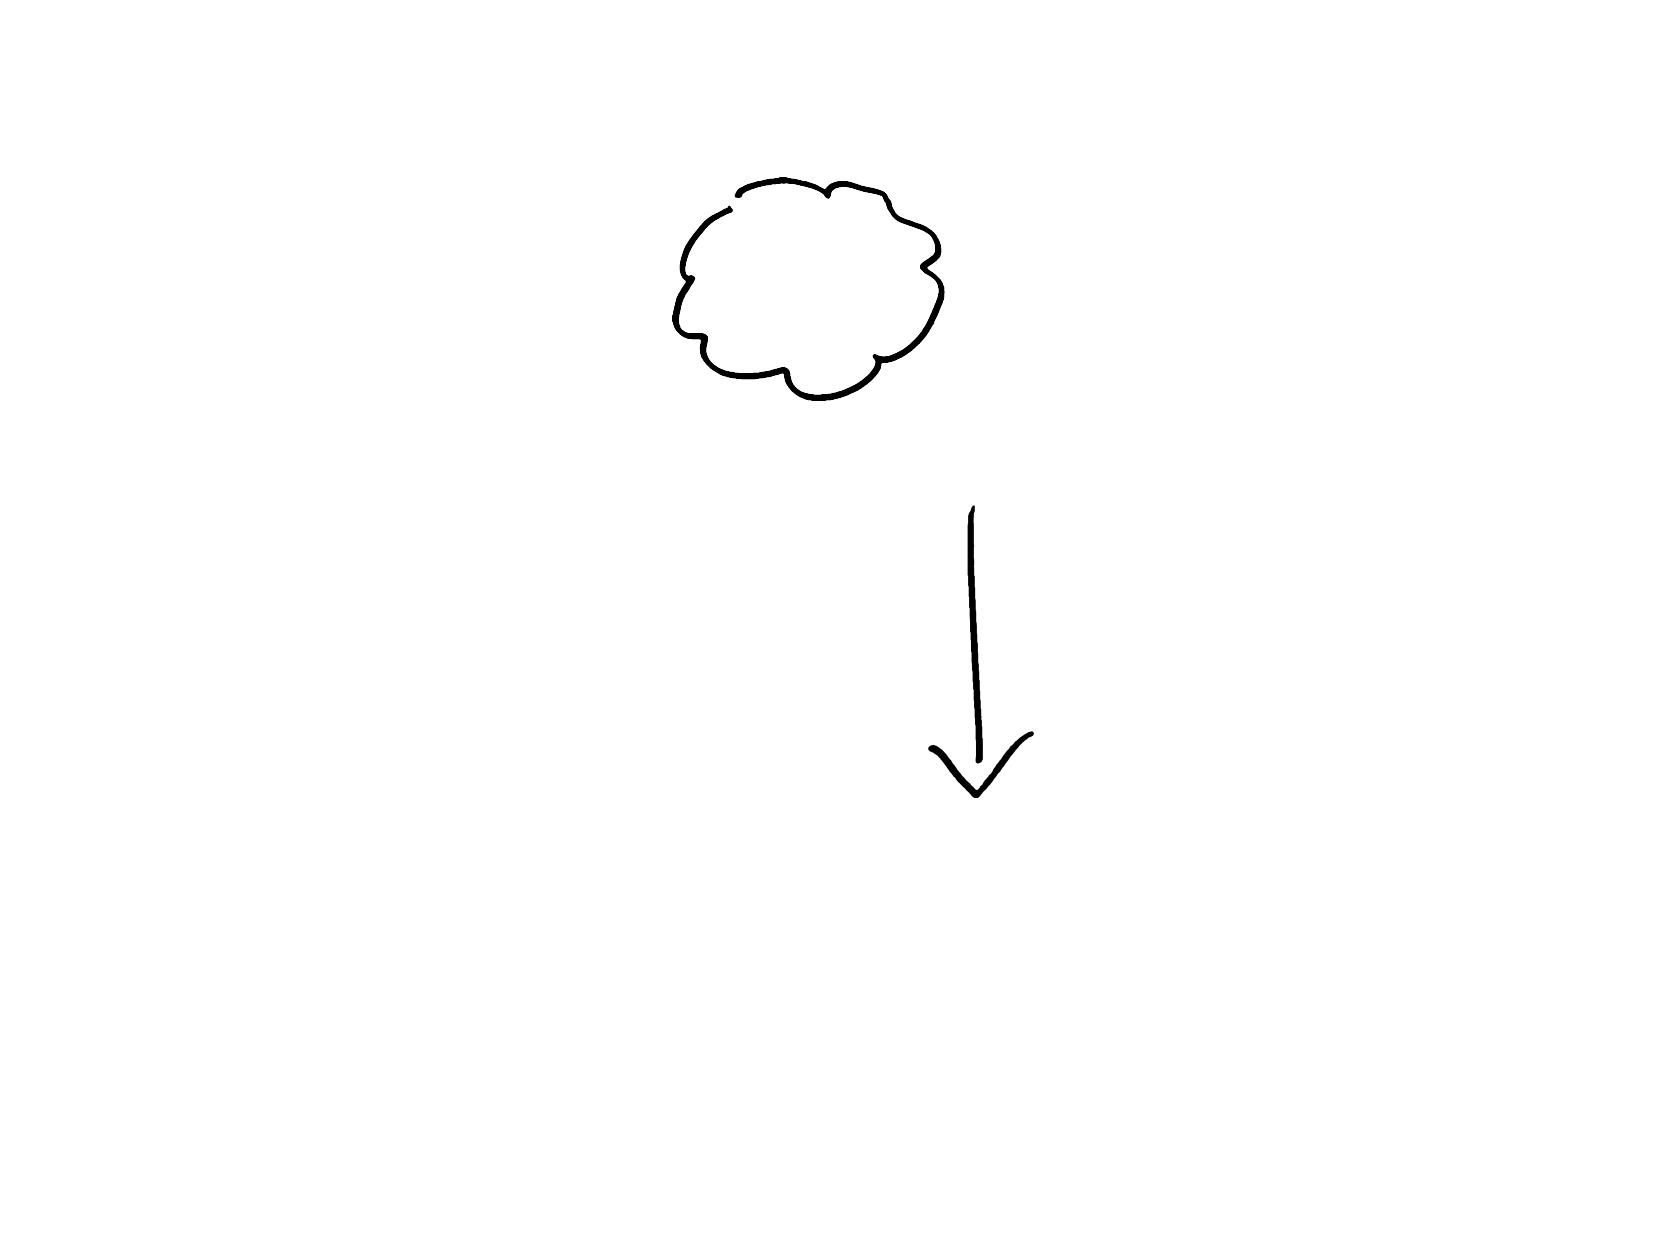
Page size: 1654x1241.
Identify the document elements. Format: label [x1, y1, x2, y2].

picture [672, 177, 945, 401]
picture [928, 505, 1034, 798]
